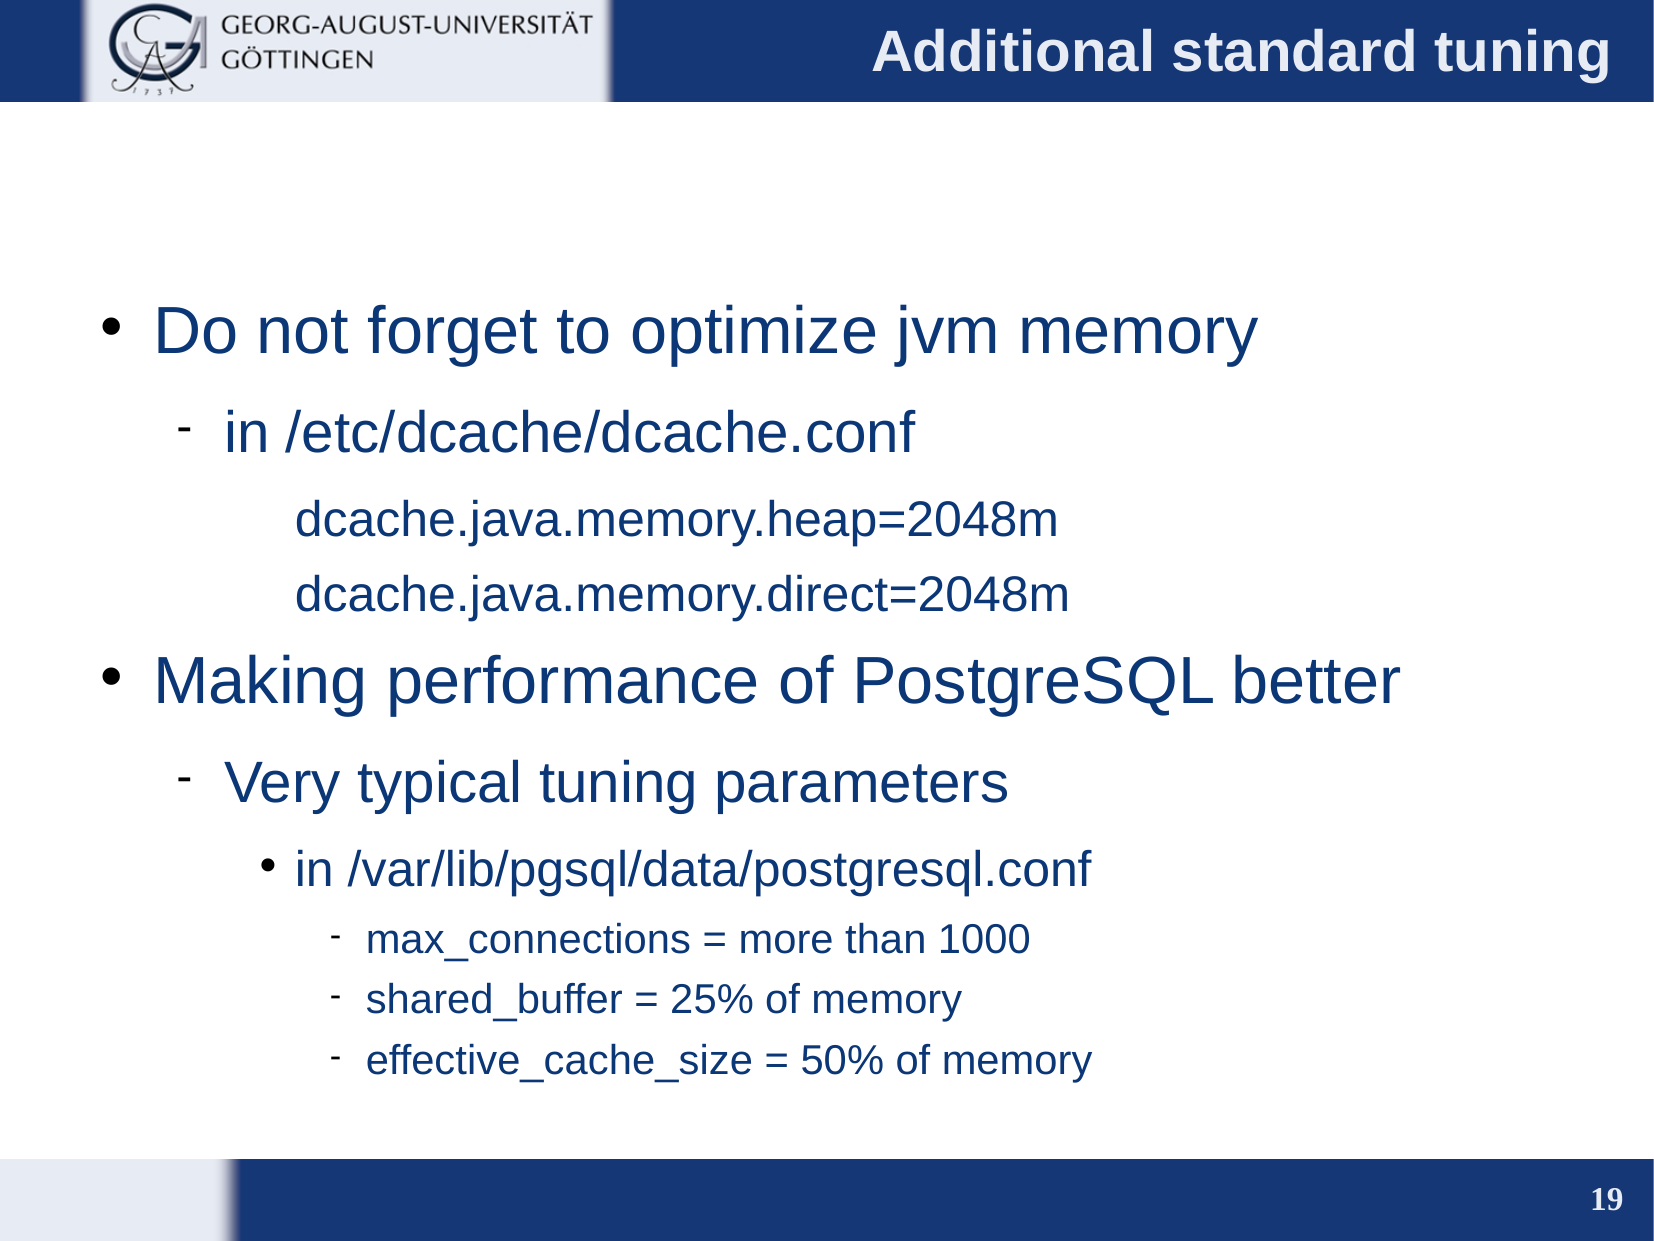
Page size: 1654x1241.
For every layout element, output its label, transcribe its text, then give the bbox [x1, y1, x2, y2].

list Do not forget to optimize jvm memory in /etc/dcache/dcache.conf dcache.java.memory.heap=2048m dcache.java.memory.direct=2048m Making performance of PostgreSQL better Very typical tuning parameters in /var/lib/pgsql/data/postgresql.conf max_connections = more than 1000 shared_buffer = 25% of memory effective_cache_size = 50% of memory [82, 290, 1571, 1109]
picture [0, 1159, 1654, 1241]
picture [0, 0, 1654, 102]
title Additional standard tuning [637, 0, 1613, 100]
